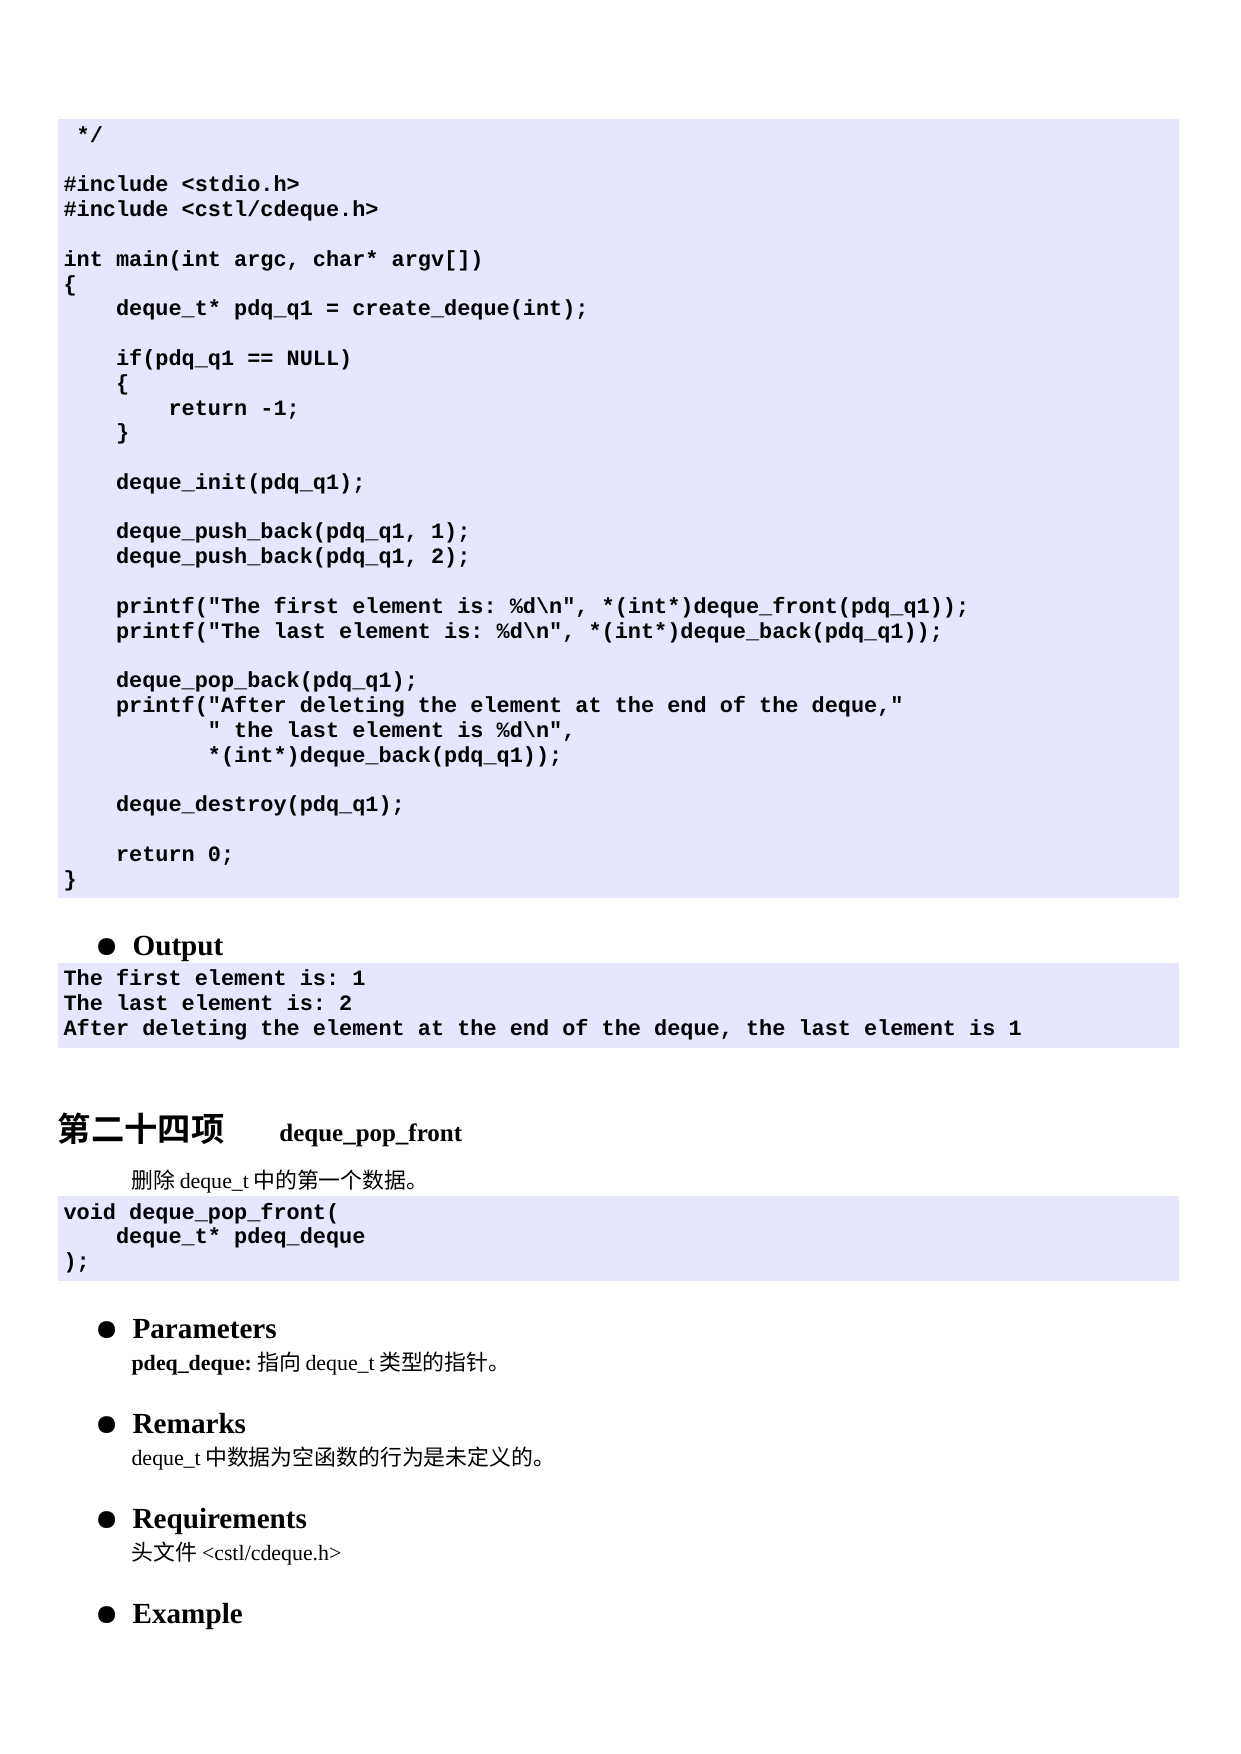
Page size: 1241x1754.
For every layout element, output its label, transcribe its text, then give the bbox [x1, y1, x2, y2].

table_header The first element is: 1 The last element is: 2 After deleting the element at the end of the deque, the last element is 1 [58, 963, 1179, 1048]
text 删除deque_t中的第一个数据。 [57, 1163, 1179, 1195]
text 头文件 <cstl/cdeque.h> [57, 1535, 1179, 1566]
text deque_t中数据为空函数的行为是未定义的。 [57, 1439, 1179, 1471]
list Requirements [95, 1501, 1179, 1535]
table_header void deque_pop_front( deque_t* pdeq_deque ); [58, 1196, 1179, 1281]
text pdeq_deque: 指向deque_t类型的指针。 [57, 1344, 1179, 1376]
list Example [95, 1596, 1179, 1630]
list Output [95, 928, 1179, 962]
list Remarks [95, 1406, 1179, 1439]
subtitle deque_pop_front [57, 1103, 1179, 1151]
table_header */ #include <stdio.h> #include <cstl/cdeque.h> int main(int argc, char* argv[]) { deque_t* pdq_q1 = create_deque(int); if(pdq_q1 == NULL) { return -1; } deque_init(pdq_q1); deque_push_back(pdq_q1, 1); deque_push_back(pdq_q1, 2); printf("The first element is: %d\n", *(int*)deque_front(pdq_q1)); printf("The last element is: %d\n", *(int*)deque_back(pdq_q1)); deque_pop_back(pdq_q1); printf("After deleting the element at the end of the deque," " the last element is %d\n", *(int*)deque_back(pdq_q1)); deque_destroy(pdq_q1); return 0; } [58, 119, 1179, 898]
list Parameters [95, 1311, 1179, 1344]
